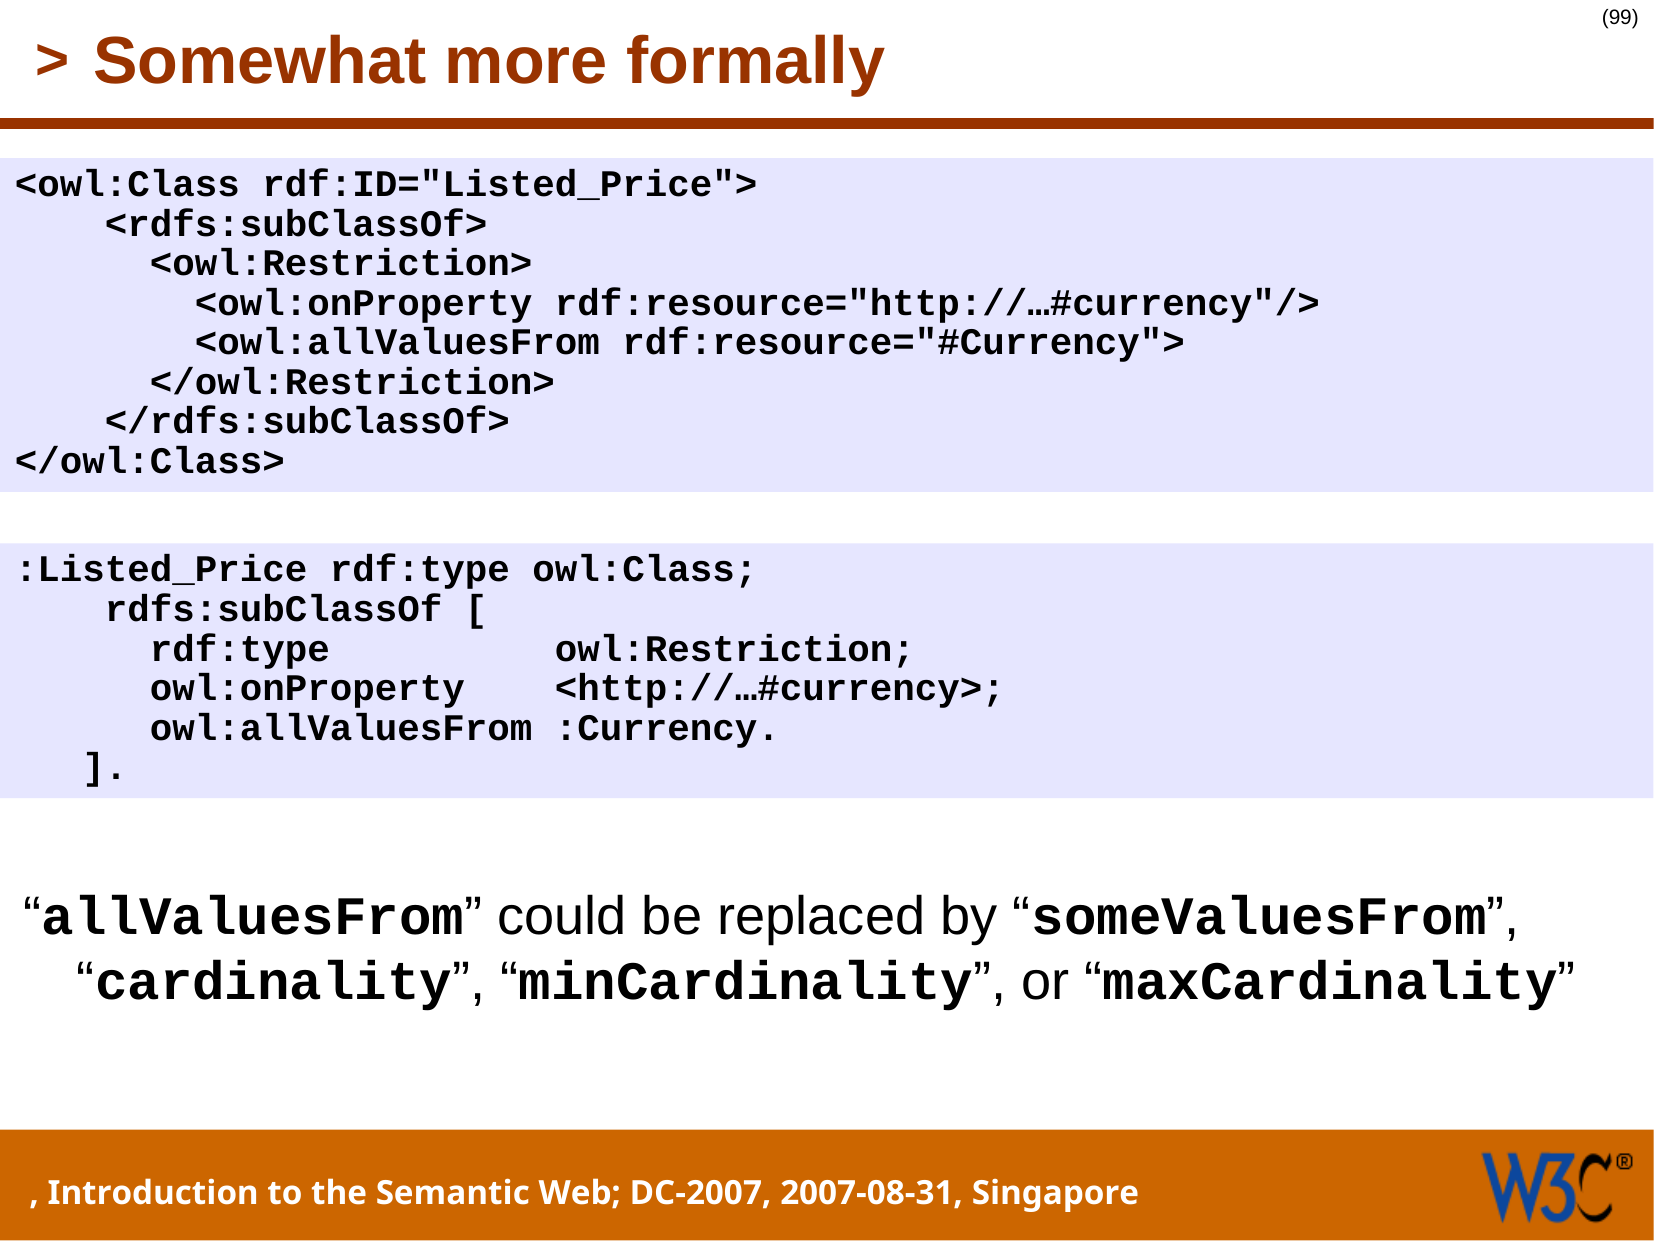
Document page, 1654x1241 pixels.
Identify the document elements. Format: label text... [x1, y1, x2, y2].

picture [1477, 1149, 1639, 1228]
text_box :Listed_Price rdf:type owl:Class; rdfs:subClassOf [ rdf:type owl:Restriction; owl:onProperty <http://…#currency>; owl:allValuesFrom :Currency. ]. [0, 543, 1654, 799]
title Somewhat more formally [93, 0, 1493, 119]
list “allValuesFrom” could be replaced by “someValuesFrom”, “cardinality”, “minCardinality”, or “maxCardinality” [6, 885, 1601, 1016]
text_box <owl:Class rdf:ID="Listed_Price"> <rdfs:subClassOf> <owl:Restriction> <owl:onProperty rdf:resource="http://…#currency"/> <owl:allValuesFrom rdf:resource="#Currency"> </owl:Restriction> </rdfs:subClassOf> </owl:Class> [0, 158, 1654, 492]
